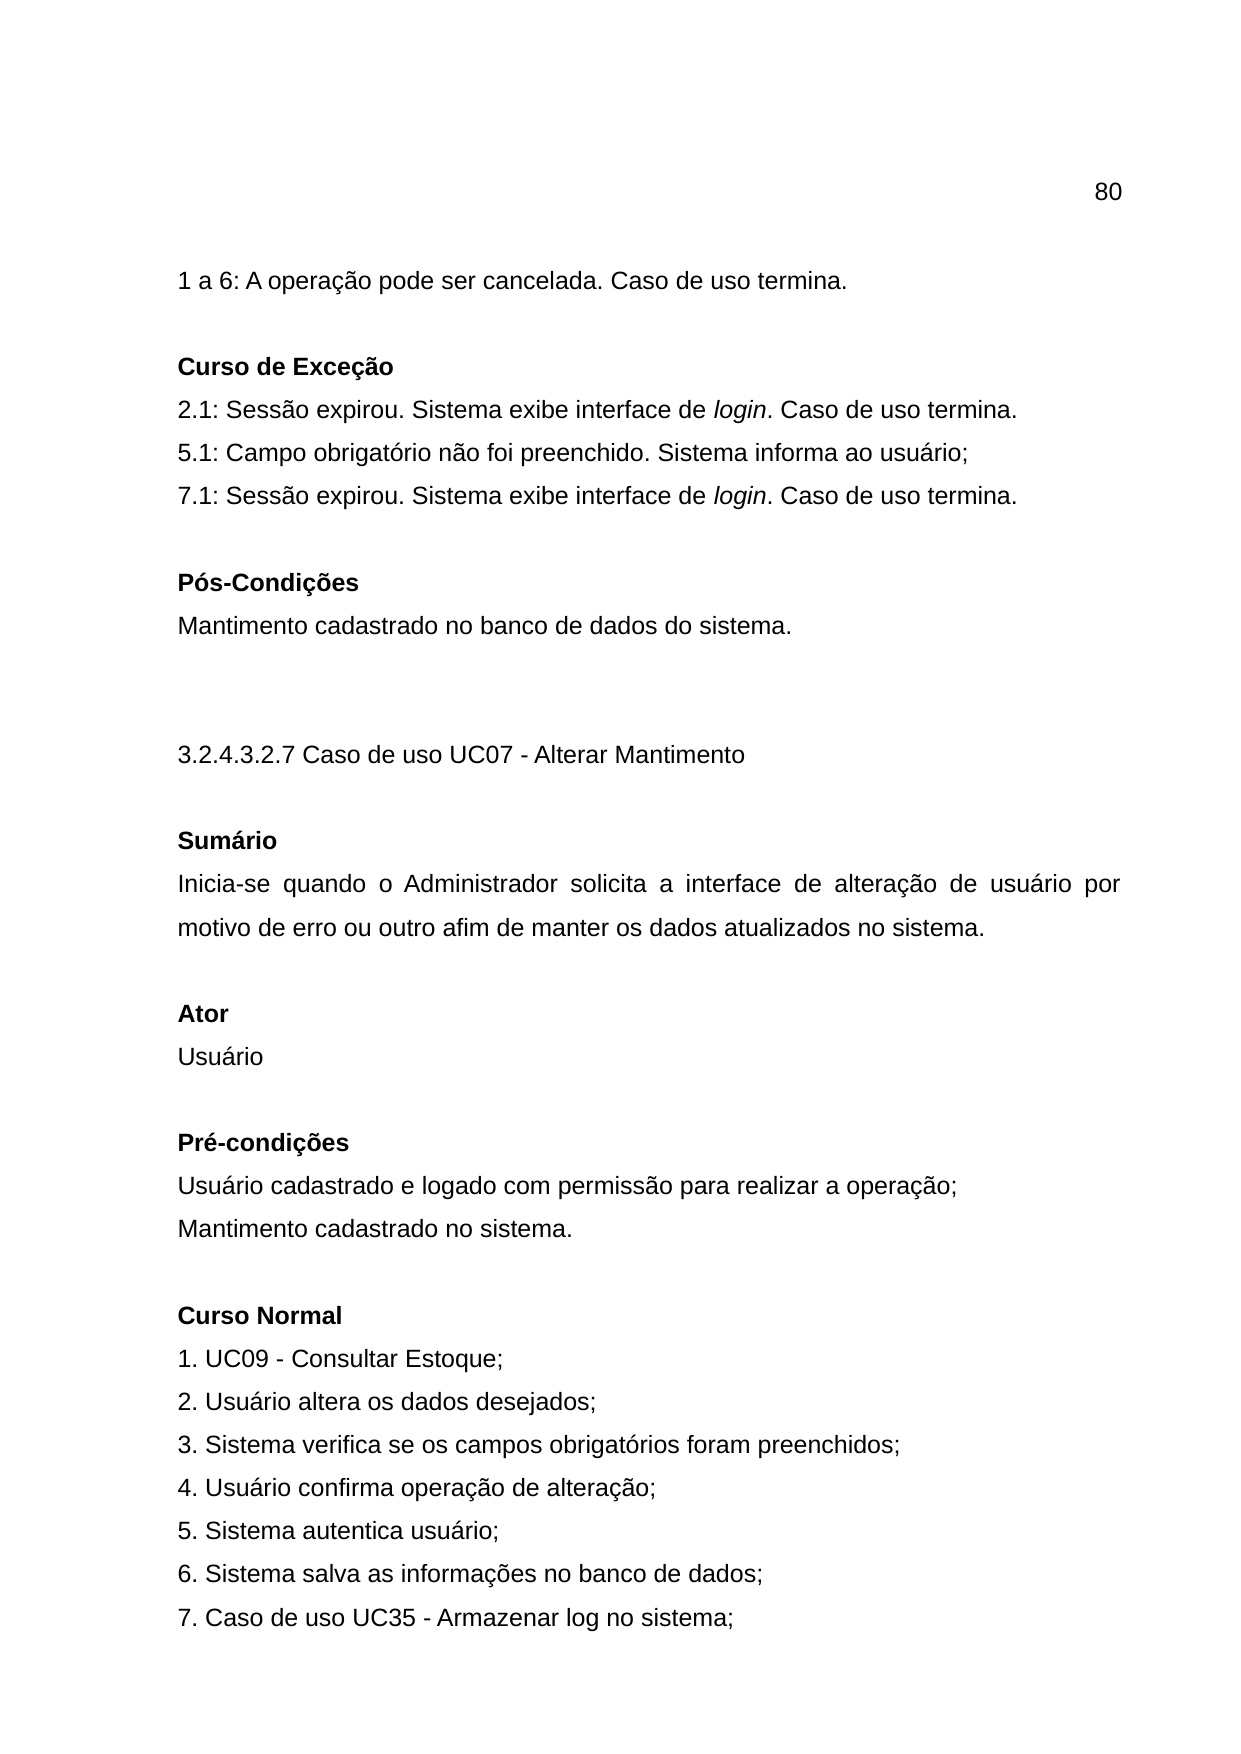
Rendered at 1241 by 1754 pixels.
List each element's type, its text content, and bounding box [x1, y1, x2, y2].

text Usuário cadastrado e logado com permissão para realizar a operação; [177, 1171, 1122, 1200]
text 5. Sistema autentica usuário; [177, 1516, 1122, 1545]
text Sumário [177, 826, 1122, 855]
text 3.2.4.3.2.7 Caso de uso UC07 - Alterar Mantimento [177, 740, 1122, 769]
text Curso de Exceção [177, 352, 1122, 381]
text 4. Usuário confirma operação de alteração; [177, 1473, 1122, 1502]
text 5.1: Campo obrigatório não foi preenchido. Sistema informa ao usuário; [177, 438, 1122, 467]
text 7. Caso de uso UC35 - Armazenar log no sistema; [177, 1603, 1122, 1631]
text Pós-Condições [177, 568, 1122, 596]
text Ator [177, 999, 1122, 1028]
text 3. Sistema verifica se os campos obrigatórios foram preenchidos; [177, 1430, 1122, 1459]
text Pré-condições [177, 1128, 1122, 1157]
text 1. UC09 - Consultar Estoque; [177, 1344, 1122, 1373]
text Mantimento cadastrado no sistema. [177, 1214, 1122, 1243]
text 7.1: Sessão expirou. Sistema exibe interface de login. Caso de uso termina. [177, 481, 1122, 510]
text Mantimento cadastrado no banco de dados do sistema. [177, 611, 1122, 639]
text Curso Normal [177, 1301, 1122, 1329]
text 1 a 6: A operação pode ser cancelada. Caso de uso termina. [177, 266, 1122, 294]
text Usuário [177, 1042, 1122, 1071]
text Inicia-se quando o Administrador solicita a interface de alteração de usuário por motivo de erro ou outro afim de manter os dados atualizados no sistema. [177, 869, 1122, 941]
text 2. Usuário altera os dados desejados; [177, 1387, 1122, 1416]
text 6. Sistema salva as informações no banco de dados; [177, 1559, 1122, 1588]
text 2.1: Sessão expirou. Sistema exibe interface de login. Caso de uso termina. [177, 395, 1122, 424]
